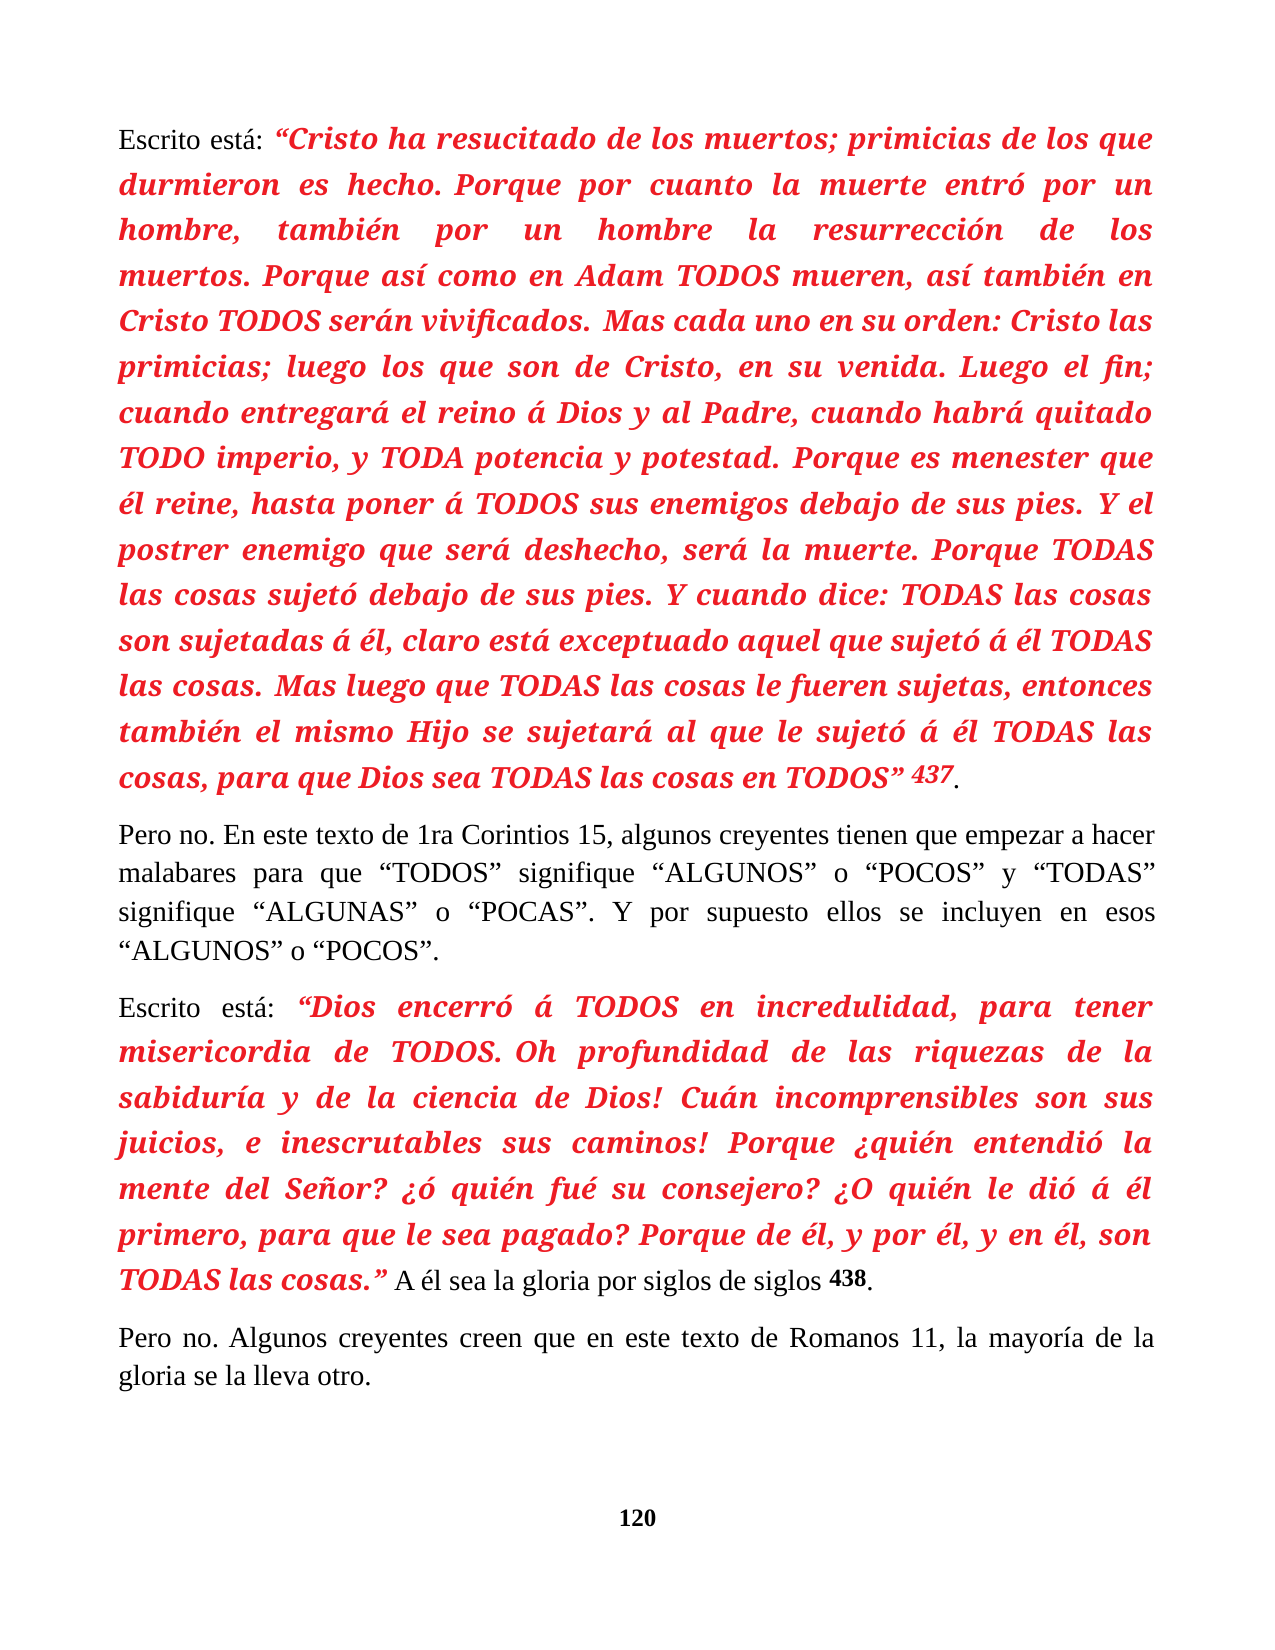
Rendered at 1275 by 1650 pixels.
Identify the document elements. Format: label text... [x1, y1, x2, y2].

text Escrito está: “Dios encerró á TODOS en incredulidad, para tener misericordia de TODOS. Oh profundidad de las riquezas de la sabiduría y de la ciencia de Dios! ­Cuán incomprensibles son sus juicios, e inescrutables sus caminos! Porque ¿quién entendió la mente del Señor? ¿ó quién fué su consejero? ¿O quién le dió á él primero, para que le sea pagado? Porque de él, y por él, y en él, son TODAS las cosas.” A él sea la gloria por siglos de siglos . [118, 986, 1157, 1299]
text Pero no. En este texto de 1ra Corintios 15, algunos creyentes tienen que empezar a hacer malabares para que “TODOS” signifique “ALGUNOS” o “POCOS” y “TODAS” signifique “ALGUNAS” o “POCAS”. Y por supuesto ellos se incluyen en esos “ALGUNOS” o “POCOS”. [118, 817, 1157, 966]
text Pero no. Algunos creyentes creen que en este texto de Romanos 11, la mayoría de la gloria se la lleva otro. [118, 1320, 1157, 1392]
text Escrito está: “Cristo ha resucitado de los muertos; primicias de los que durmieron es hecho. Porque por cuanto la muerte entró por un hombre, también por un hombre la resurrección de los muertos. Porque así como en Adam TODOS mueren, así también en Cristo TODOS serán vivificados. Mas cada uno en su orden: Cristo las primicias; luego los que son de Cristo, en su venida. Luego el fin; cuando entregará el reino á Dios y al Padre, cuando habrá quitado TODO imperio, y TODA potencia y potestad. Porque es menester que él reine, hasta poner á TODOS sus enemigos debajo de sus pies. Y el postrer enemigo que será deshecho, será la muerte. Porque TODAS las cosas sujetó debajo de sus pies. Y cuando dice: TODAS las cosas son sujetadas á él, claro está exceptuado aquel que sujetó á él TODAS las cosas. Mas luego que TODAS las cosas le fueren sujetas, entonces también el mismo Hijo se sujetará al que le sujetó á él TODAS las cosas, para que Dios sea TODAS las cosas en TODOS” . [118, 118, 1157, 797]
